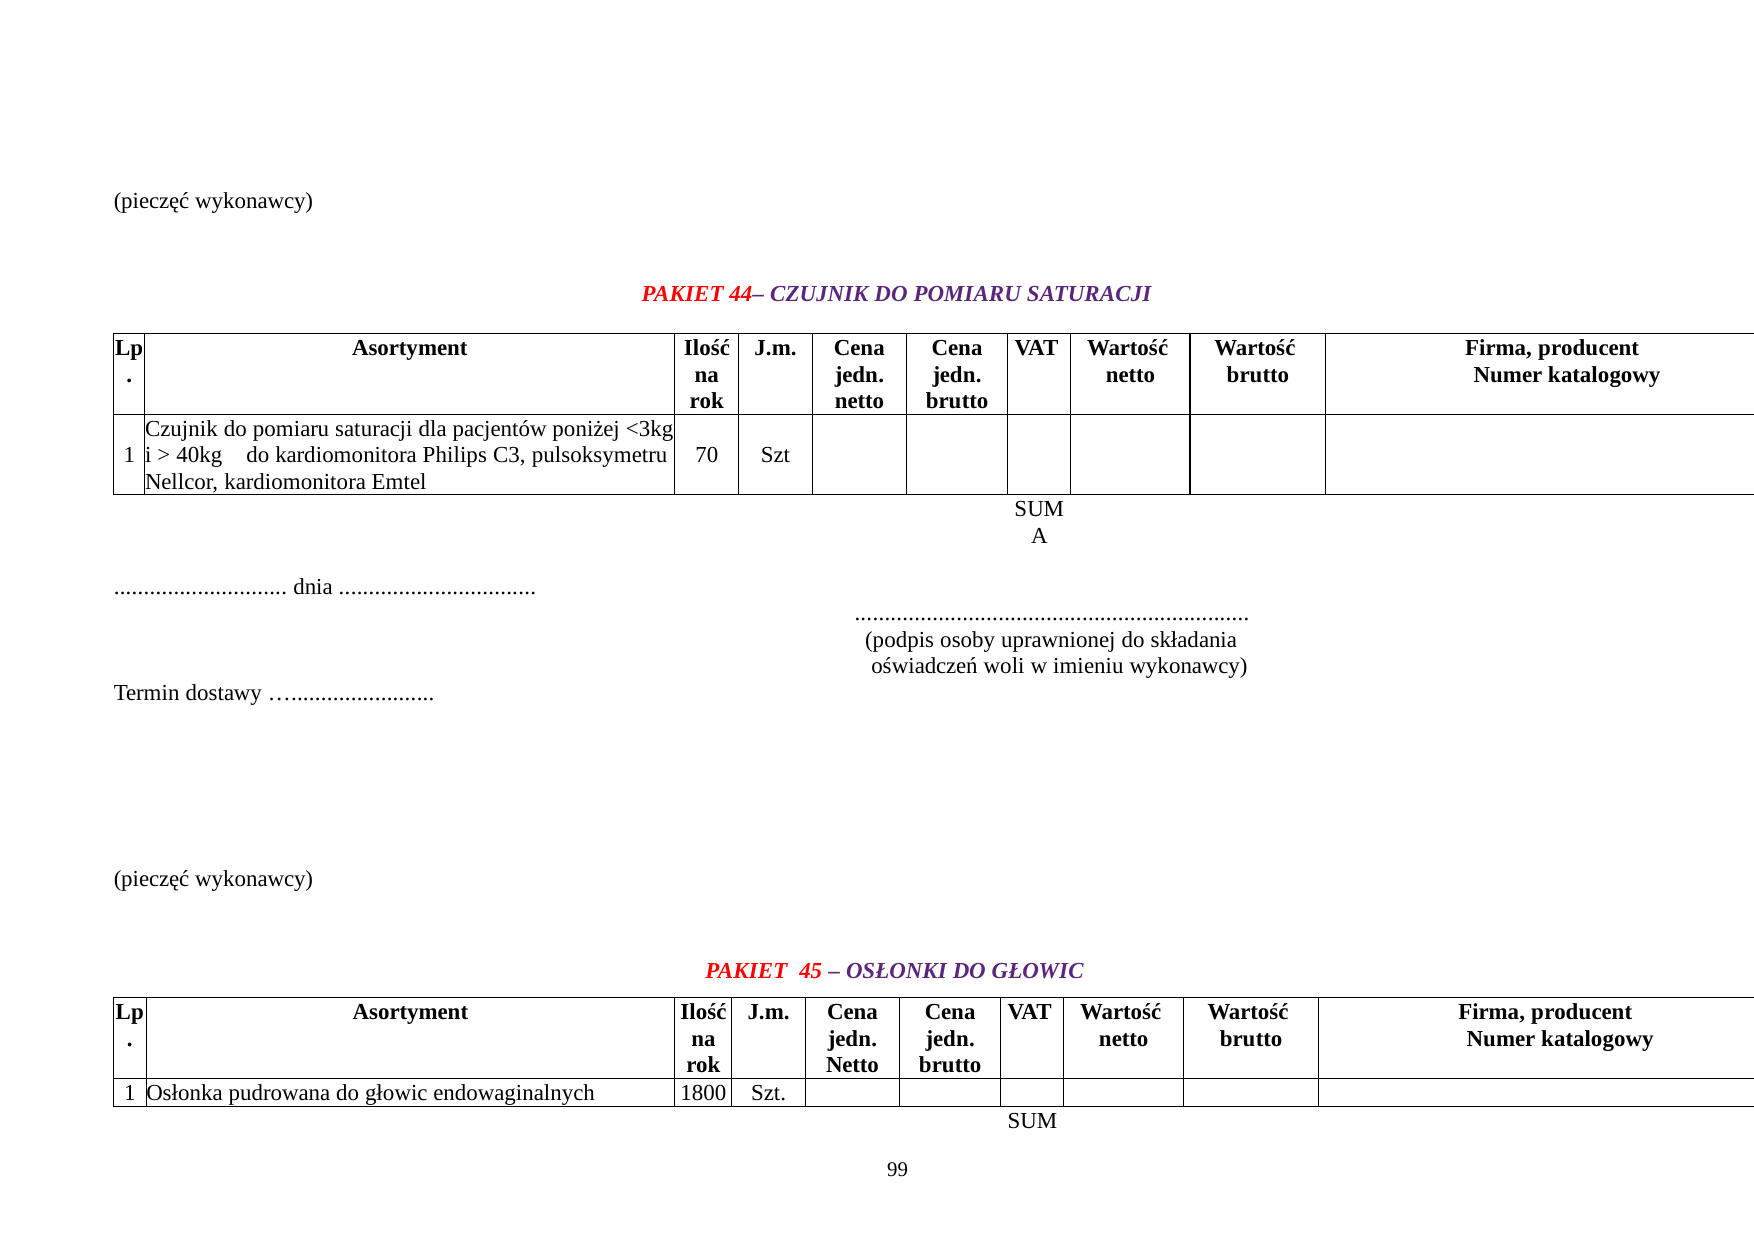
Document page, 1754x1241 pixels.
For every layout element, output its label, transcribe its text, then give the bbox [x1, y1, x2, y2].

table_cell [1607, 1107, 1611, 1133]
table_cell [907, 415, 1007, 494]
table_cell [1071, 495, 1190, 548]
table_cell [1599, 1107, 1603, 1133]
table_cell SUM [1001, 1107, 1064, 1133]
text .................................................................. [113, 599, 1681, 626]
table_cell [1664, 495, 1668, 548]
table_cell [900, 1079, 1000, 1106]
table_cell [146, 1107, 674, 1133]
table_cell [1648, 495, 1652, 548]
table_cell SUMA [1008, 495, 1071, 548]
table_cell 1800 [675, 1079, 731, 1106]
table_cell [1661, 1107, 1666, 1133]
table_cell [806, 1079, 899, 1106]
table_cell Szt [739, 415, 812, 494]
table_header J.m. [732, 998, 805, 1078]
table_cell [1610, 495, 1614, 548]
table_header J.m. [739, 334, 812, 413]
table_header Cena jedn. brutto [907, 334, 1007, 413]
table_cell [900, 1107, 1001, 1133]
table_cell [1614, 495, 1618, 548]
table_cell [1191, 415, 1325, 494]
subtitle PAKIET 45 – OSŁONKI DO GŁOWIC [113, 957, 1681, 984]
table_header Lp. [114, 998, 146, 1078]
table_cell [1611, 1107, 1616, 1133]
table_cell [1598, 495, 1602, 548]
table_cell [114, 495, 145, 548]
table_header Wartość brutto [1191, 334, 1325, 413]
table_cell [1660, 495, 1664, 548]
table_header VAT [1001, 998, 1063, 1078]
table_cell 1 [114, 415, 144, 494]
table_cell [1649, 1107, 1653, 1133]
table_cell [1591, 1107, 1595, 1133]
table_cell [1666, 1107, 1670, 1133]
text (pieczęć wykonawcy) [113, 864, 1681, 891]
table_cell [1643, 495, 1647, 548]
table_cell [1064, 1079, 1183, 1106]
table_cell [1653, 1107, 1657, 1133]
table_cell [1636, 1107, 1641, 1133]
table_cell [145, 495, 674, 548]
table_cell [1602, 495, 1606, 548]
table_cell [1319, 1107, 1582, 1133]
table_cell [1668, 495, 1672, 548]
table_cell [1677, 495, 1681, 548]
table_cell [906, 495, 1007, 548]
table_cell [1635, 495, 1639, 548]
table_cell 1 [114, 1079, 146, 1106]
table_header Cena jedn. brutto [900, 998, 1000, 1078]
table_cell [812, 495, 906, 548]
table_cell [1639, 495, 1643, 548]
subtitle PAKIET 44– CZUJNIK DO POMIARU SATURACJI [113, 280, 1681, 306]
table_cell [1586, 1107, 1591, 1133]
table_cell [1632, 1107, 1636, 1133]
table_cell [1624, 1107, 1628, 1133]
table_cell Osłonka pudrowana do głowic endowaginalnych [147, 1079, 674, 1106]
table_cell [1589, 495, 1593, 548]
table_cell [1008, 415, 1070, 494]
table_header Firma, producent Numer katalogowy [1326, 334, 1754, 413]
table_header Ilość na rok [675, 334, 738, 413]
table_cell [1582, 1107, 1586, 1133]
table_cell [805, 1107, 899, 1133]
table_header VAT [1008, 334, 1070, 413]
table_cell [1683, 495, 1754, 548]
table_header Lp. [114, 334, 144, 413]
text (pieczęć wykonawcy) [113, 187, 1681, 213]
table_cell [1071, 415, 1189, 494]
table_cell [1618, 495, 1622, 548]
table_cell [1676, 1107, 1754, 1133]
table_cell [1670, 1107, 1674, 1133]
table_cell [1652, 495, 1656, 548]
table_cell 70 [675, 415, 738, 494]
table_cell [1184, 1079, 1318, 1106]
table_header Cena jedn. Netto [806, 998, 899, 1078]
table_cell [1064, 1107, 1183, 1133]
table_cell [1183, 1107, 1318, 1133]
table_cell [1001, 1079, 1063, 1106]
text Termin dostawy …........................ [113, 679, 1681, 705]
table_cell [1603, 1107, 1607, 1133]
table_cell [114, 1107, 146, 1133]
table_cell [1673, 495, 1677, 548]
table_cell [813, 415, 906, 494]
table_cell [1628, 1107, 1632, 1133]
table_cell [1641, 1107, 1645, 1133]
table_header Asortyment [145, 334, 674, 413]
text (podpis osoby uprawnionej do składania [630, 626, 1681, 652]
table_header Asortyment [147, 998, 674, 1078]
table_cell [675, 495, 739, 548]
table_cell Czujnik do pomiaru saturacji dla pacjentów poniżej <3kg i > 40kg do kardiomonitora Philips C3, pulsoksymetru Nellcor, kardiomonitora Emtel [145, 415, 674, 494]
table_cell [1645, 1107, 1649, 1133]
table_cell [732, 1107, 805, 1133]
table_header Wartość netto [1071, 334, 1189, 413]
table_cell [1620, 1107, 1624, 1133]
table_cell [1593, 495, 1597, 548]
table_header Wartość netto [1064, 998, 1183, 1078]
text ............................. dnia ................................. [113, 572, 1681, 599]
table_cell [675, 1107, 732, 1133]
table_cell [1326, 415, 1754, 494]
table_cell [1627, 495, 1631, 548]
table_cell [1657, 1107, 1661, 1133]
table_cell [1623, 495, 1627, 548]
table_cell [1656, 495, 1660, 548]
table_cell [1631, 495, 1635, 548]
table_header Ilość na rok [675, 998, 731, 1078]
table_header Cena jedn. netto [813, 334, 906, 413]
table_cell [1319, 1079, 1754, 1106]
table_cell [1190, 495, 1325, 548]
table_header Firma, producent Numer katalogowy [1319, 998, 1754, 1078]
table_cell [1606, 495, 1610, 548]
table_cell [1616, 1107, 1620, 1133]
table_cell Szt. [732, 1079, 805, 1106]
text oświadczeń woli w imieniu wykonawcy) [703, 652, 1681, 679]
table_cell [739, 495, 812, 548]
table_cell [1325, 495, 1589, 548]
table_cell [1595, 1107, 1599, 1133]
table_header Wartość brutto [1184, 998, 1318, 1078]
